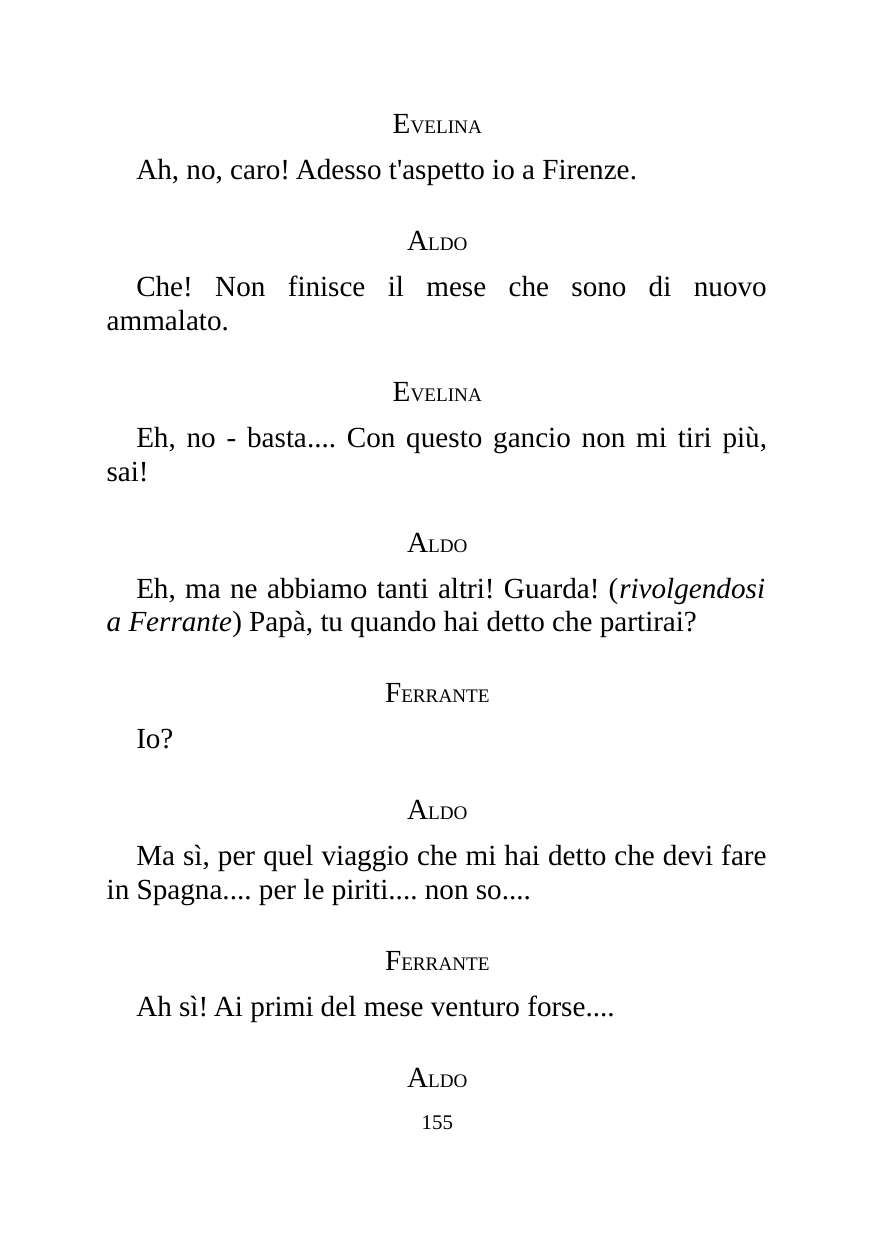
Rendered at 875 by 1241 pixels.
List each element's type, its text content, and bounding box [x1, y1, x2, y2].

text Aldo [106, 525, 768, 558]
text Eh, ma ne abbiamo tanti altri! Guarda! (rivolgendosi a Ferrante) Papà, tu quando hai detto che partirai? [106, 571, 768, 638]
text Aldo [106, 792, 768, 826]
text Ma sì, per quel viaggio che mi hai detto che devi fare in Spagna.... per le piriti.... non so.... [106, 838, 768, 906]
text Aldo [106, 223, 768, 257]
text Che! Non finisce il mese che sono di nuovo ammalato. [106, 269, 768, 337]
text Evelina [106, 374, 768, 408]
text Eh, no - basta.... Con questo gancio non mi tiri più, sai! [106, 420, 768, 487]
text Ferrante [106, 675, 768, 709]
text Io? [106, 721, 768, 755]
text Ah sì! Ai primi del mese venturo forse.... [106, 989, 768, 1023]
text Evelina [106, 106, 768, 140]
text Ah, no, caro! Adesso t'aspetto io a Firenze. [106, 152, 768, 186]
text Ferrante [106, 943, 768, 977]
text Aldo [106, 1060, 768, 1094]
